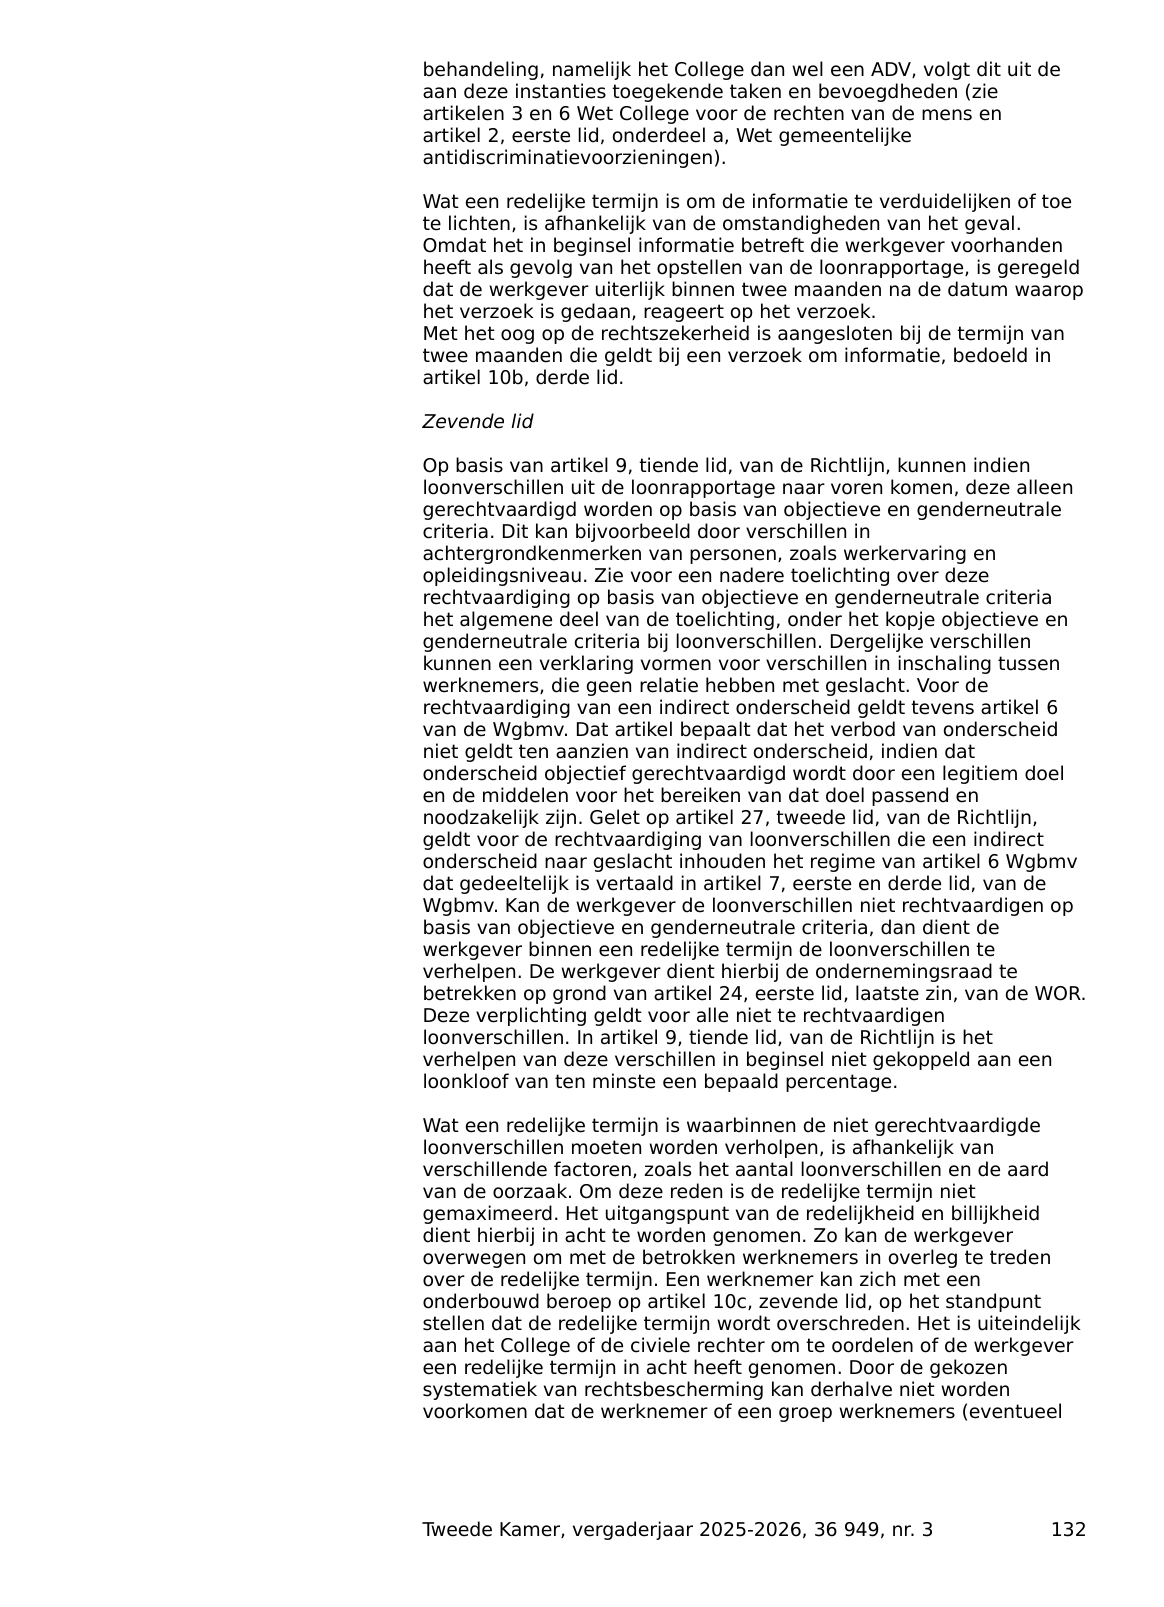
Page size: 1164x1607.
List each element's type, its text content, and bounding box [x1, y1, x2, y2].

text Op basis van artikel 9, tiende lid, van de Richtlijn, kunnen indien loonverschillen uit de loonrapportage naar voren komen, deze alleen gerechtvaardigd worden op basis van objectieve en genderneutrale criteria. Dit kan bijvoorbeeld door verschillen in achtergrondkenmerken van personen, zoals werkervaring en opleidingsniveau. Zie voor een nadere toelichting over deze rechtvaardiging op basis van objectieve en genderneutrale criteria het algemene deel van de toelichting, onder het kopje objectieve en genderneutrale criteria bij loonverschillen. Dergelijke verschillen kunnen een verklaring vormen voor verschillen in inschaling tussen werknemers, die geen relatie hebben met geslacht. Voor de rechtvaardiging van een indirect onderscheid geldt tevens artikel 6 van de Wgbmv. Dat artikel bepaalt dat het verbod van onderscheid niet geldt ten aanzien van indirect onderscheid, indien dat onderscheid objectief gerechtvaardigd wordt door een legitiem doel en de middelen voor het bereiken van dat doel passend en noodzakelijk zijn. Gelet op artikel 27, tweede lid, van de Richtlijn, geldt voor de rechtvaardiging van loonverschillen die een indirect onderscheid naar geslacht inhouden het regime van artikel 6 Wgbmv dat gedeeltelijk is vertaald in artikel 7, eerste en derde lid, van de Wgbmv. Kan de werkgever de loonverschillen niet rechtvaardigen op basis van objectieve en genderneutrale criteria, dan dient de werkgever binnen een redelijke termijn de loonverschillen te verhelpen. De werkgever dient hierbij de ondernemingsraad te betrekken op grond van artikel 24, eerste lid, laatste zin, van de WOR. Deze verplichting geldt voor alle niet te rechtvaardigen loonverschillen. In artikel 9, tiende lid, van de Richtlijn is het verhelpen van deze verschillen in beginsel niet gekoppeld aan een loonkloof van ten minste een bepaald percentage. [422, 455, 1087, 1093]
text Met het oog op de rechtszekerheid is aangesloten bij de termijn van twee maanden die geldt bij een verzoek om informatie, bedoeld in artikel 10b, derde lid. [422, 323, 1087, 389]
text behandeling, namelijk het College dan wel een ADV, volgt dit uit de aan deze instanties toegekende taken en bevoegdheden (zie artikelen 3 en 6 Wet College voor de rechten van de mens en artikel 2, eerste lid, onderdeel a, Wet gemeentelijke antidiscriminatievoorzieningen). [422, 59, 1087, 169]
text Wat een redelijke termijn is waarbinnen de niet gerechtvaardigde loonverschillen moeten worden verholpen, is afhankelijk van verschillende factoren, zoals het aantal loonverschillen en de aard van de oorzaak. Om deze reden is de redelijke termijn niet gemaximeerd. Het uitgangspunt van de redelijkheid en billijkheid dient hierbij in acht te worden genomen. Zo kan de werkgever overwegen om met de betrokken werknemers in overleg te treden over de redelijke termijn. Een werknemer kan zich met een onderbouwd beroep op artikel 10c, zevende lid, op het standpunt stellen dat de redelijke termijn wordt overschreden. Het is uiteindelijk aan het College of de civiele rechter om te oordelen of de werkgever een redelijke termijn in acht heeft genomen. Door de gekozen systematiek van rechtsbescherming kan derhalve niet worden voorkomen dat de werknemer of een groep werknemers (eventueel [422, 1115, 1087, 1423]
text Wat een redelijke termijn is om de informatie te verduidelijken of toe te lichten, is afhankelijk van de omstandigheden van het geval. Omdat het in beginsel informatie betreft die werkgever voorhanden heeft als gevolg van het opstellen van de loonrapportage, is geregeld dat de werkgever uiterlijk binnen twee maanden na de datum waarop het verzoek is gedaan, reageert op het verzoek. [422, 191, 1087, 323]
subtitle Zevende lid [422, 411, 1087, 433]
